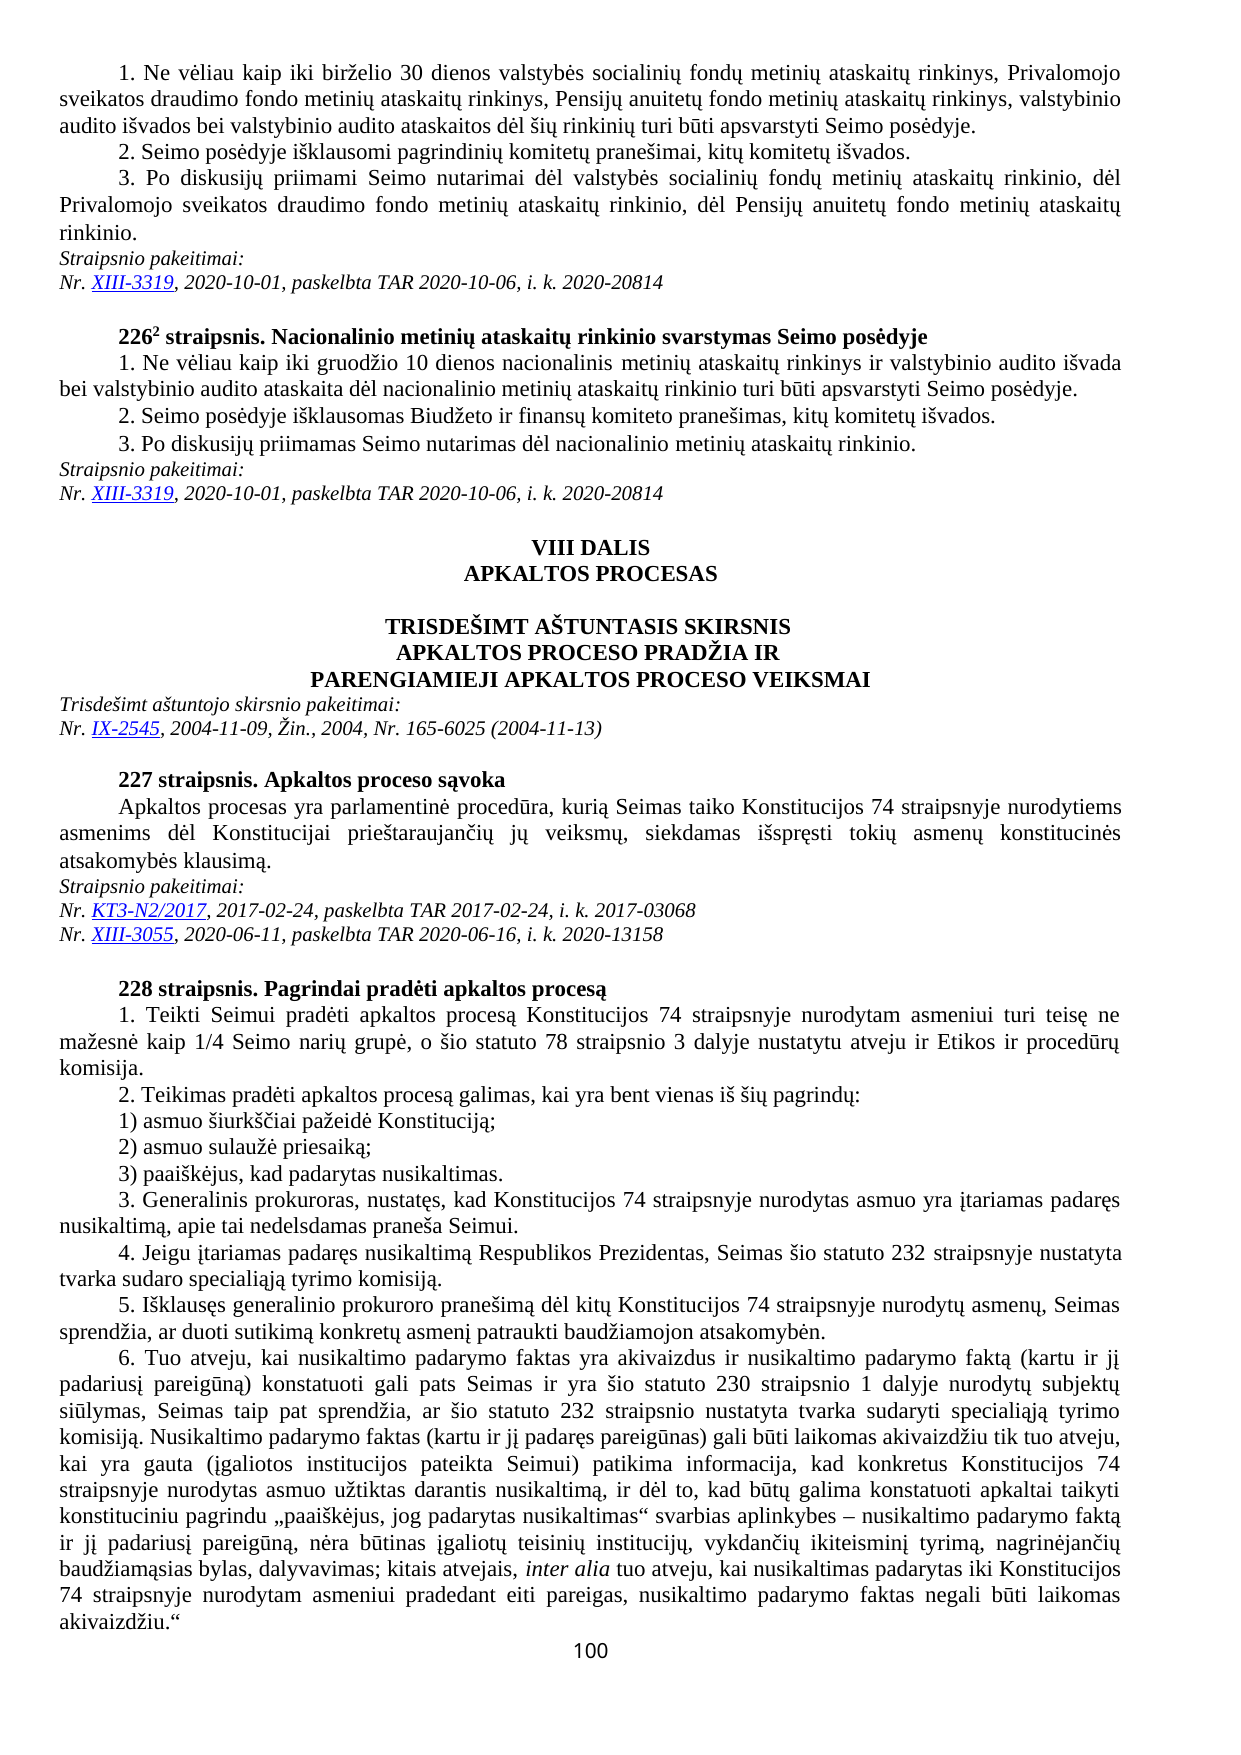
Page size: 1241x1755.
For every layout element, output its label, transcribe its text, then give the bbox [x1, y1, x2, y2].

text 228 straipsnis. Pagrindai pradėti apkaltos procesą [59, 975, 1122, 1002]
text 1. Ne vėliau kaip iki gruodžio 10 dienos nacionalinis metinių ataskaitų rinkinys ir valstybinio audito išvada bei valstybinio audito ataskaita dėl nacionalinio metinių ataskaitų rinkinio turi būti apsvarstyti Seimo posėdyje. [59, 349, 1122, 402]
text APKALTOS PROCESO PRADŽIA IR PARENGIAMIEJI APKALTOS PROCESO VEIKSMAI [59, 639, 1122, 692]
text 2. Seimo posėdyje išklausomas Biudžeto ir finansų komiteto pranešimas, kitų komitetų išvados. [59, 402, 1122, 428]
text Straipsnio pakeitimai: [59, 246, 1122, 270]
text 2. Teikimas pradėti apkaltos procesą galimas, kai yra bent vienas iš šių pagrindų: [59, 1081, 1122, 1107]
text 2. Seimo posėdyje išklausomi pagrindinių komitetų pranešimai, kitų komitetų išvados. [59, 138, 1122, 164]
text 6. Tuo atveju, kai nusikaltimo padarymo faktas yra akivaizdus ir nusikaltimo padarymo faktą (kartu ir jį padariusį pareigūną) konstatuoti gali pats Seimas ir yra šio statuto 230 straipsnio 1 dalyje nurodytų subjektų siūlymas, Seimas taip pat sprendžia, ar šio statuto 232 straipsnio nustatyta tvarka sudaryti specialiąją tyrimo komisiją. Nusikaltimo padarymo faktas (kartu ir jį padaręs pareigūnas) gali būti laikomas akivaizdžiu tik tuo atveju, kai yra gauta (įgaliotos institucijos pateikta Seimui) patikima informacija, kad konkretus Konstitucijos 74 straipsnyje nurodytas asmuo užtiktas darantis nusikaltimą, ir dėl to, kad būtų galima konstatuoti apkaltai taikyti konstituciniu pagrindu „paaiškėjus, jog padarytas nusikaltimas“ svarbias aplinkybes – nusikaltimo padarymo faktą ir jį padariusį pareigūną, nėra būtinas įgaliotų teisinių institucijų, vykdančių ikiteisminį tyrimą, nagrinėjančių baudžiamąsias bylas, dalyvavimas; kitais atvejais, inter alia tuo atveju, kai nusikaltimas padarytas iki Konstitucijos 74 straipsnyje nurodytam asmeniui pradedant eiti pareigas, nusikaltimo padarymo faktas negali būti laikomas akivaizdžiu.“ [59, 1344, 1122, 1634]
text Nr. XIII-3319, 2020-10-01, paskelbta TAR 2020-10-06, i. k. 2020-20814 [59, 481, 1122, 505]
text 3. Po diskusijų priimamas Seimo nutarimas dėl nacionalinio metinių ataskaitų rinkinio. [59, 428, 1122, 457]
text 227 straipsnis. Apkaltos proceso sąvoka [59, 766, 1122, 793]
text 2262 straipsnis. Nacionalinio metinių ataskaitų rinkinio svarstymas Seimo posėdyje [59, 323, 1122, 349]
text Trisdešimt aštuntojo skirsnio pakeitimai: [59, 692, 1122, 716]
text Straipsnio pakeitimai: [59, 874, 1122, 898]
text VIII DALIS [59, 534, 1122, 560]
text 1. Teikti Seimui pradėti apkaltos procesą Konstitucijos 74 straipsnyje nurodytam asmeniui turi teisę ne mažesnė kaip 1/4 Seimo narių grupė, o šio statuto 78 straipsnio 3 dalyje nustatytu atveju ir Etikos ir procedūrų komisija. [59, 1002, 1122, 1081]
text 1. Ne vėliau kaip iki birželio 30 dienos valstybės socialinių fondų metinių ataskaitų rinkinys, Privalomojo sveikatos draudimo fondo metinių ataskaitų rinkinys, Pensijų anuitetų fondo metinių ataskaitų rinkinys, valstybinio audito išvados bei valstybinio audito ataskaitos dėl šių rinkinių turi būti apsvarstyti Seimo posėdyje. [59, 59, 1122, 138]
text Nr. KT3-N2/2017, 2017-02-24, paskelbta TAR 2017-02-24, i. k. 2017-03068 [59, 898, 1122, 922]
text TRISDEŠIMT AŠTUNTASIS SKIRSNIS [59, 613, 1122, 639]
text Nr. XIII-3319, 2020-10-01, paskelbta TAR 2020-10-06, i. k. 2020-20814 [59, 270, 1122, 294]
text 3. Generalinis prokuroras, nustatęs, kad Konstitucijos 74 straipsnyje nurodytas asmuo yra įtariamas padaręs nusikaltimą, apie tai nedelsdamas praneša Seimui. [59, 1186, 1122, 1239]
text Apkaltos procesas yra parlamentinė procedūra, kurią Seimas taiko Konstitucijos 74 straipsnyje nurodytiems asmenims dėl Konstitucijai prieštaraujančių jų veiksmų, siekdamas išspręsti tokių asmenų konstitucinės atsakomybės klausimą. [59, 793, 1122, 874]
text 3. Po diskusijų priimami Seimo nutarimai dėl valstybės socialinių fondų metinių ataskaitų rinkinio, dėl Privalomojo sveikatos draudimo fondo metinių ataskaitų rinkinio, dėl Pensijų anuitetų fondo metinių ataskaitų rinkinio. [59, 164, 1122, 246]
text APKALTOS PROCESAS [59, 560, 1122, 587]
text 1) asmuo šiurkščiai pažeidė Konstituciją; [59, 1107, 1122, 1133]
text 5. Išklausęs generalinio prokuroro pranešimą dėl kitų Konstitucijos 74 straipsnyje nurodytų asmenų, Seimas sprendžia, ar duoti sutikimą konkretų asmenį patraukti baudžiamojon atsakomybėn. [59, 1291, 1122, 1344]
text Straipsnio pakeitimai: [59, 457, 1122, 481]
text 4. Jeigu įtariamas padaręs nusikaltimą Respublikos Prezidentas, Seimas šio statuto 232 straipsnyje nustatyta tvarka sudaro specialiąją tyrimo komisiją. [59, 1239, 1122, 1291]
text Nr. XIII-3055, 2020-06-11, paskelbta TAR 2020-06-16, i. k. 2020-13158 [59, 922, 1122, 946]
text Nr. IX-2545, 2004-11-09, Žin., 2004, Nr. 165-6025 (2004-11-13) [59, 716, 1122, 740]
text 2) asmuo sulaužė priesaiką; [59, 1133, 1122, 1160]
text 3) paaiškėjus, kad padarytas nusikaltimas. [59, 1160, 1122, 1186]
